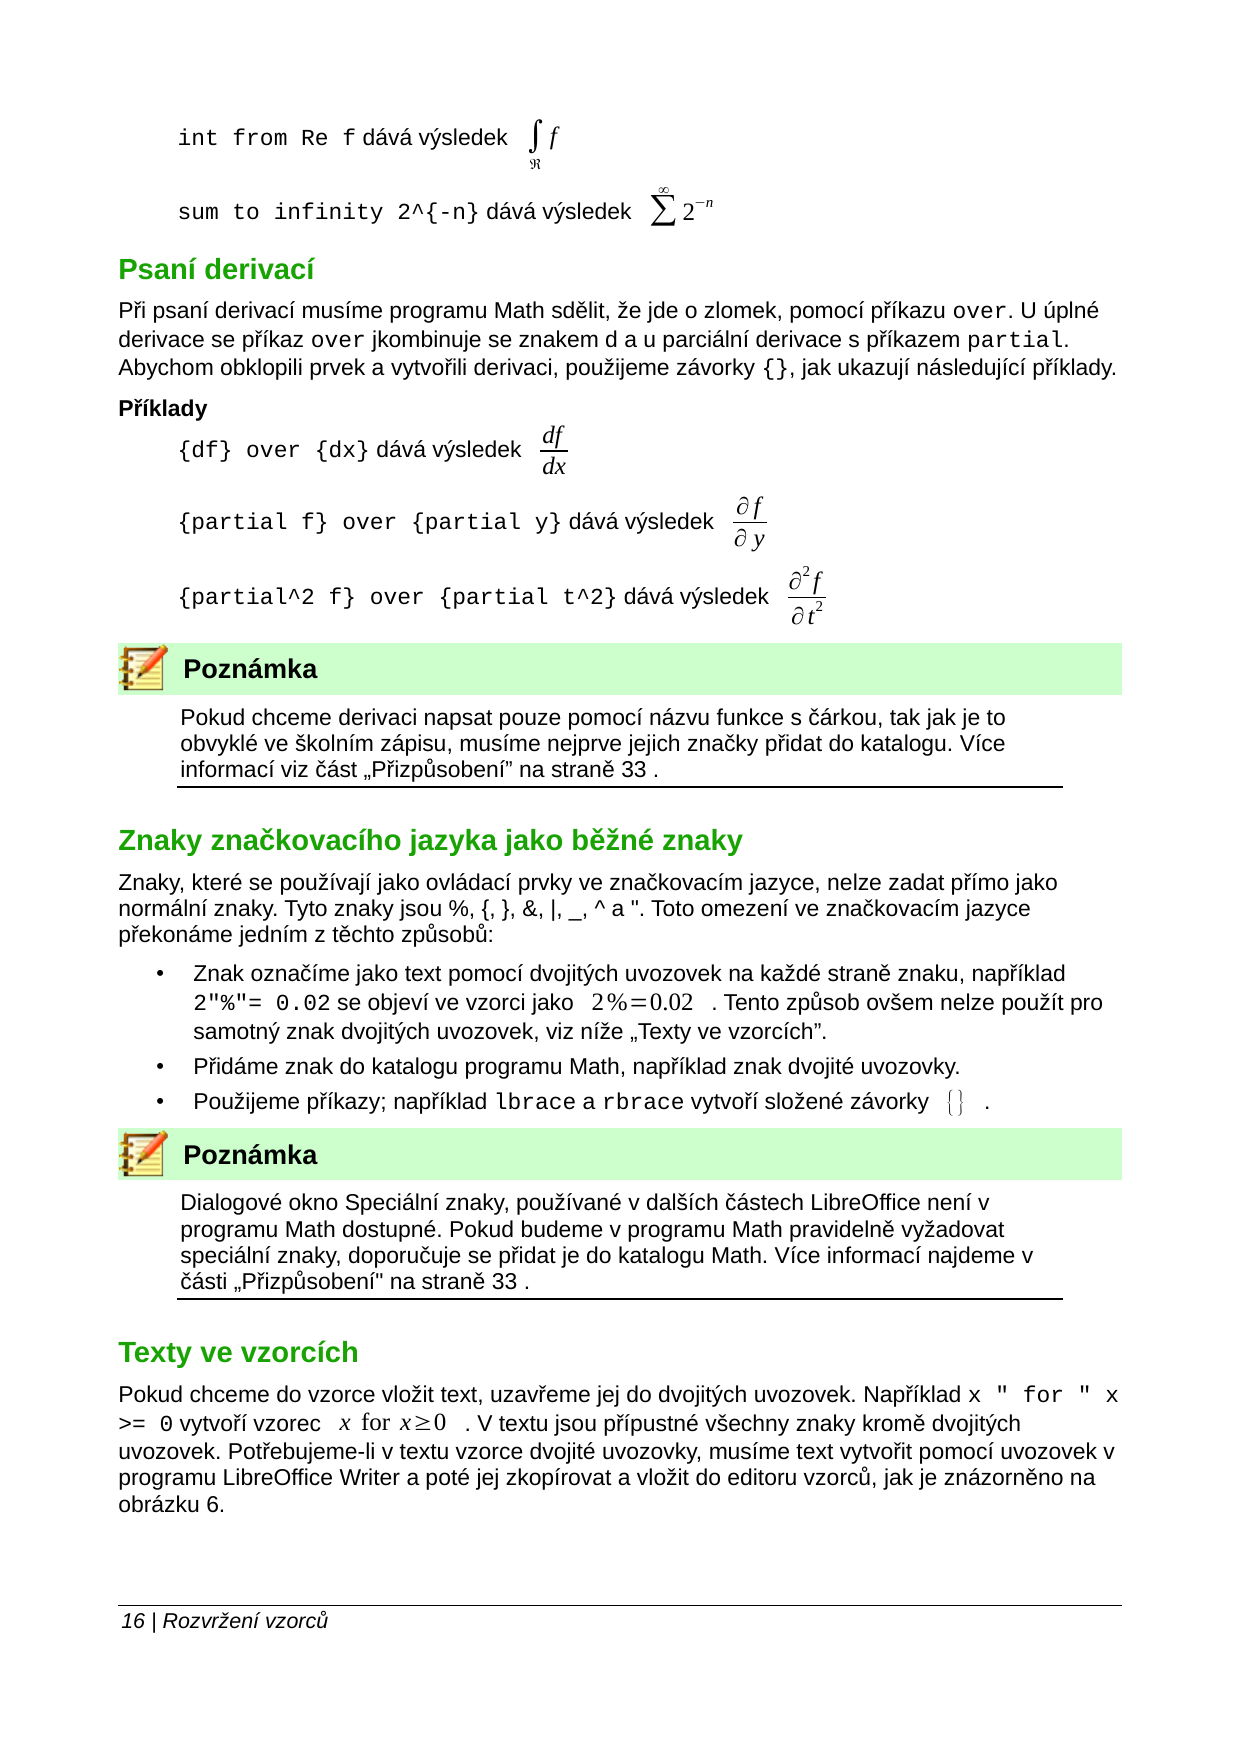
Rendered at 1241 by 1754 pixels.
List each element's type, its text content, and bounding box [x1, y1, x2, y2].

subtitle Psaní derivací [118, 252, 1122, 286]
picture [119, 1129, 170, 1180]
text Pokud chceme derivaci napsat pouze pomocí názvu funkce s čárkou, tak jak je to obvyklé ve školním zápisu, musíme nejprve jejich značky přidat do katalogu. Více informací viz část „Přizpůsobení” na straně 33 . [177, 701, 1063, 786]
text sum to infinity 2^{-n} dává výsledek [177, 187, 1122, 228]
text Dialogové okno Speciální znaky, používané v dalších částech LibreOffice není v programu Math dostupné. Pokud budeme v programu Math pravidelně vyžadovat speciální znaky, doporučuje se přidat je do katalogu Math. Více informací najdeme v části „Přizpůsobení" na straně 33 . [177, 1186, 1063, 1298]
subtitle Znaky značkovacího jazyka jako běžné znaky [118, 823, 1122, 857]
text Pokud chceme do vzorce vložit text, uzavřeme jej do dvojitých uvozovek. Například x " for " x >= 0 vytvoří vzorec. V textu jsou přípustné všechny znaky kromě dvojitých uvozovek. Potřebujeme-li v textu vzorce dvojité uvozovky, musíme text vytvořit pomocí uvozovek v programu LibreOffice Writer a poté jej zkopírovat a vložit do editoru vzorců, jak je znázorněno na obrázku 6. [118, 1381, 1122, 1517]
subtitle Poznámka [118, 1128, 1122, 1180]
list Přidáme znak do katalogu programu Math, například znak dvojité uvozovky. [156, 1053, 1122, 1079]
text {partial^2 f} over {partial t^2} dává výsledek [177, 564, 1122, 630]
list Znak označíme jako text pomocí dvojitých uvozovek na každé straně znaku, například 2"%"= 0.02 se objeví ve vzorci jako. Tento způsob ovšem nelze použít pro samotný znak dvojitých uvozovek, viz níže „Text ve vzorcích”. [156, 960, 1122, 1044]
text {partial f} over {partial y} dává výsledek [177, 493, 1122, 552]
text Při psaní derivací musíme programu Math sdělit, že jde o zlomek, pomocí příkazu over. U úplné derivace se příkaz over jkombinuje se znakem d a u parciální derivace s příkazem partial. Abychom obklopili prvek a vytvořili derivaci, použijeme závorky {}, jak ukazují následující příklady. [118, 297, 1122, 382]
subtitle Poznámka [118, 643, 1122, 695]
text {df} over {dx} dává výsledek [177, 421, 1122, 480]
list Použijeme příkazy; například lbrace a rbrace vytvoří složené závorky. [156, 1088, 1122, 1116]
subtitle Texty ve vzorcích [118, 1335, 1122, 1369]
text int from Re f dává výsledek [177, 118, 1122, 174]
text Příklady [118, 395, 1122, 421]
picture [119, 643, 170, 694]
text Znaky, které se používají jako ovládací prvky ve značkovacím jazyce, nelze zadat přímo jako normální znaky. Tyto znaky jsou %, {, }, &, |, _, ^ a ". Toto omezení ve značkovacím jazyce překonáme jedním z těchto způsobů: [118, 869, 1122, 948]
